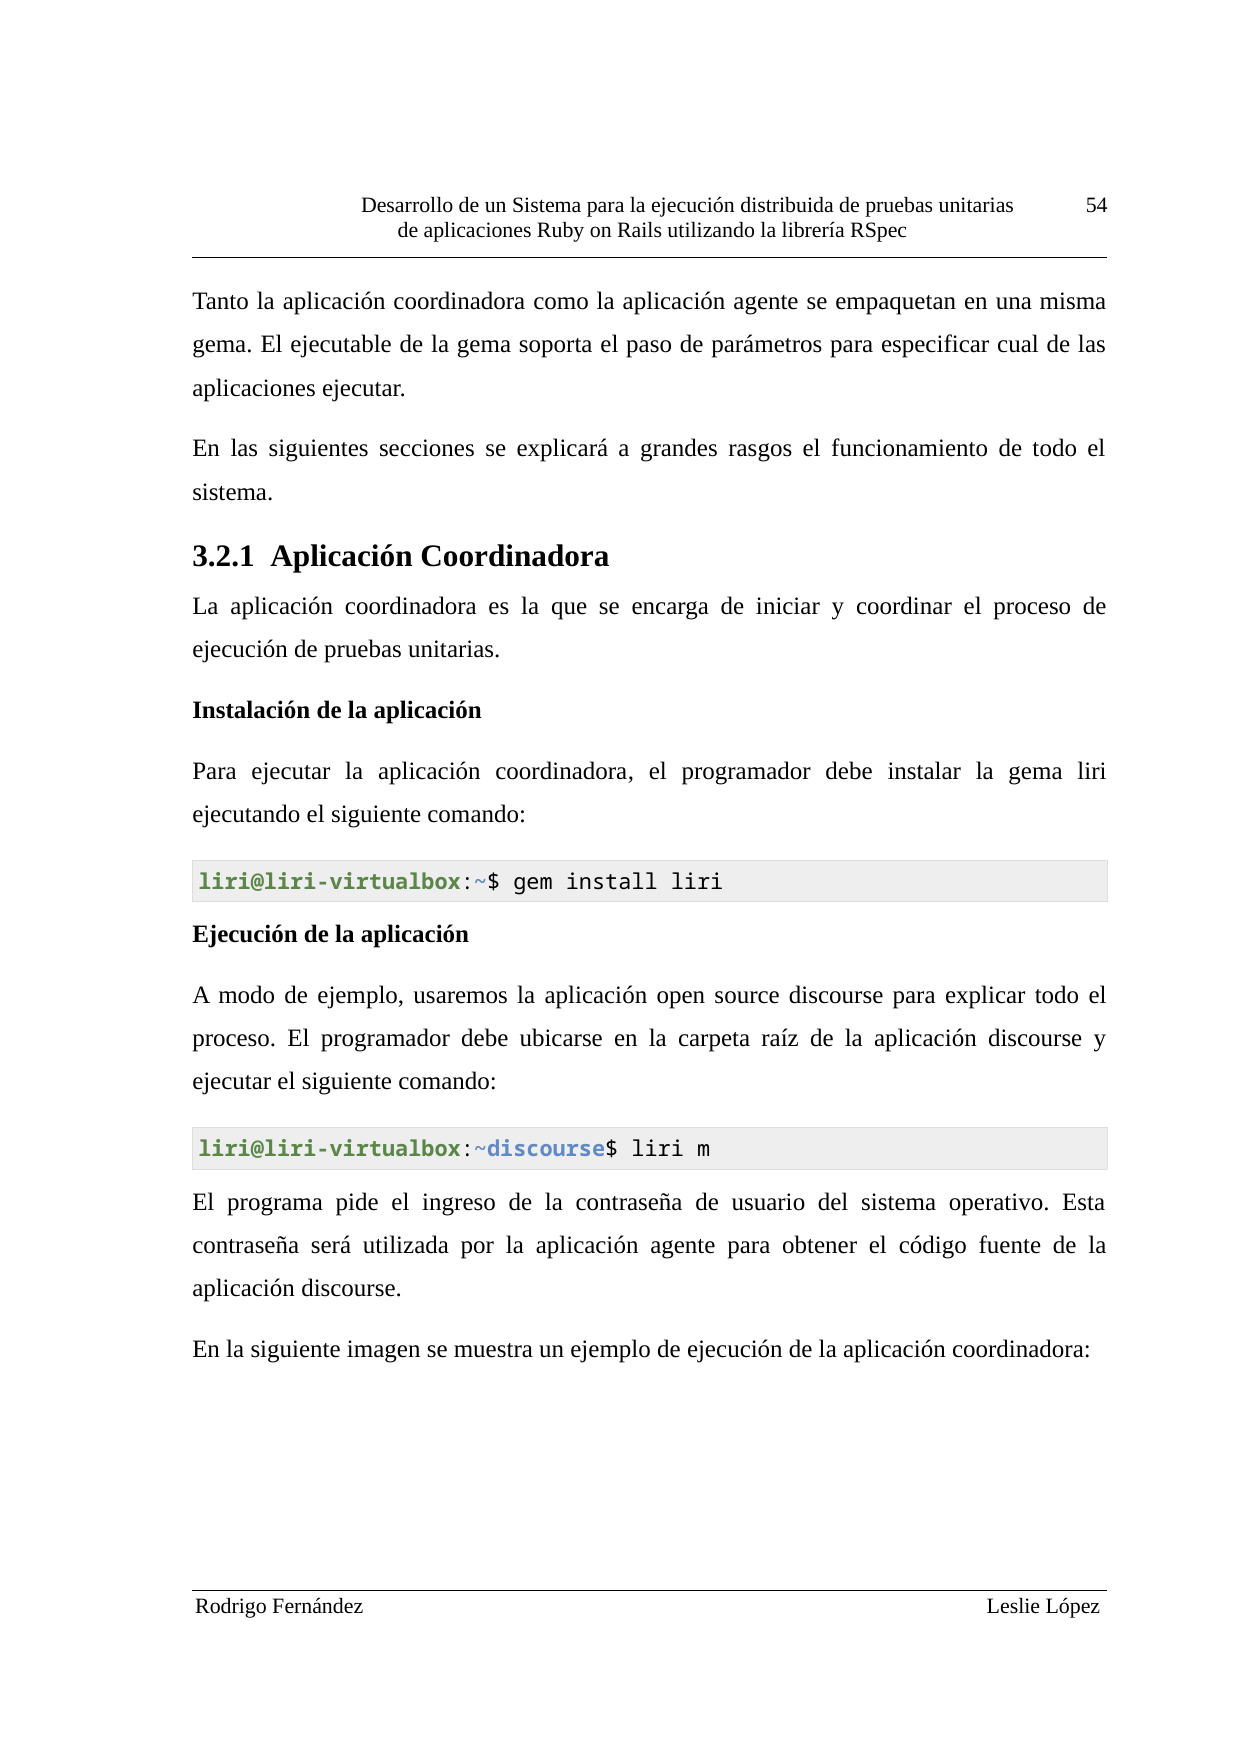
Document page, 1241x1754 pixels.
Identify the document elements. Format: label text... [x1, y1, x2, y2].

list La aplicación coordinadora es la que se encarga de iniciar y coordinar el proceso de ejecución de pruebas unitarias. [192, 591, 1107, 663]
text liri@liri-virtualbox:~discourse$ liri m [193, 1128, 1107, 1169]
text En la siguiente imagen se muestra un ejemplo de ejecución de la aplicación coordinadora: [192, 1334, 1107, 1363]
text A modo de ejemplo, usaremos la aplicación open source discourse para explicar todo el proceso. El programador debe ubicarse en la carpeta raíz de la aplicación discourse y ejecutar el siguiente comando: [192, 980, 1107, 1095]
text El programa pide el ingreso de la contraseña de usuario del sistema operativo. Esta contraseña será utilizada por la aplicación agente para obtener el código fuente de la aplicación discourse. [192, 1187, 1107, 1302]
text Para ejecutar la aplicación coordinadora, el programador debe instalar la gema liri ejecutando el siguiente comando: [192, 756, 1107, 828]
text En las siguientes secciones se explicará a grandes rasgos el funcionamiento de todo el sistema. [192, 433, 1107, 505]
text Tanto la aplicación coordinadora como la aplicación agente se empaquetan en una misma gema. El ejecutable de la gema soporta el paso de parámetros para especificar cual de las aplicaciones ejecutar. [192, 286, 1107, 401]
subtitle Aplicación Coordinadora [192, 537, 1107, 573]
text Instalación de la aplicación [192, 695, 1107, 724]
text Ejecución de la aplicación [192, 919, 1107, 948]
text liri@liri-virtualbox:~$ gem install liri [193, 861, 1107, 901]
